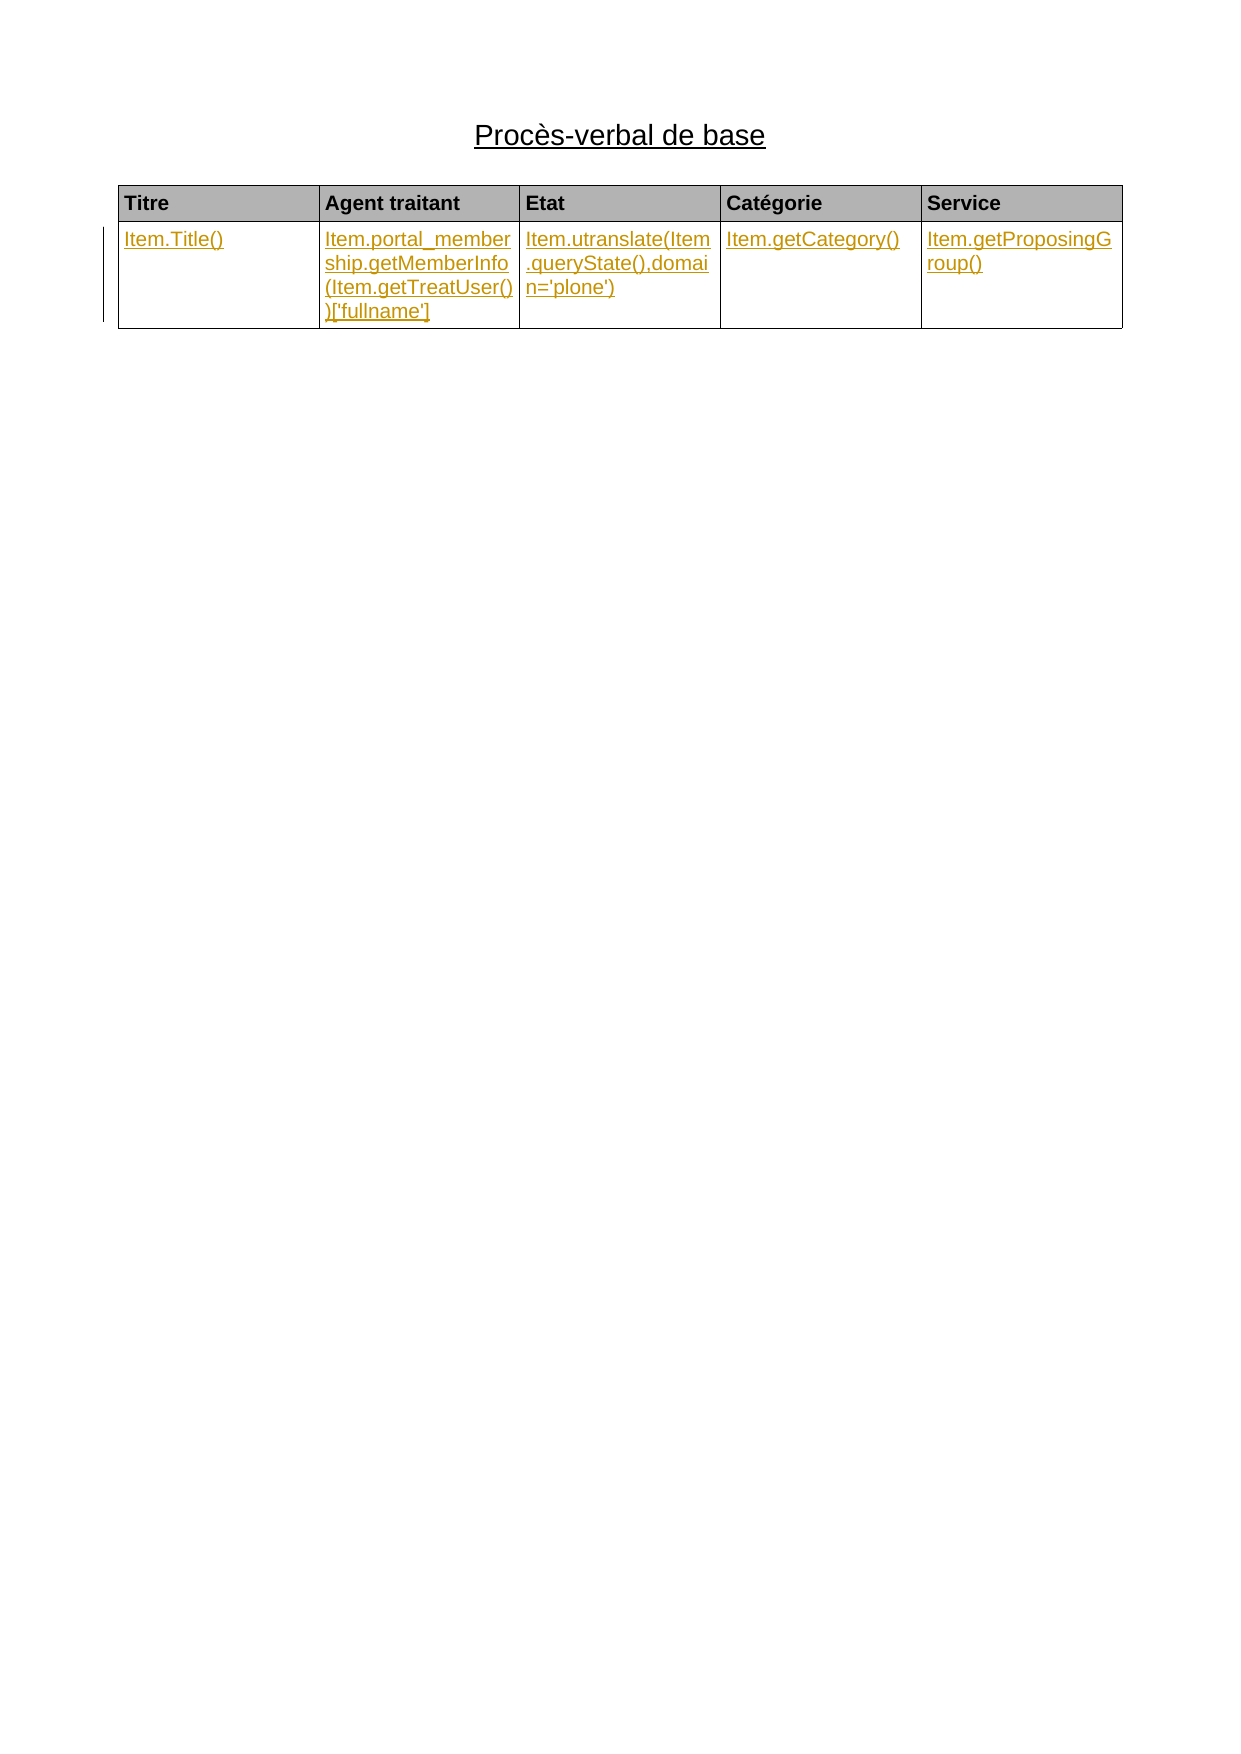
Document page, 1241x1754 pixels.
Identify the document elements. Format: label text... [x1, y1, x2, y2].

table_cell Item.Title() [119, 222, 319, 328]
table_cell Item.portal_membership.getMemberInfo(Item.getTreatUser())['fullname'] [320, 222, 519, 328]
text Procès-verbal de base [118, 118, 1122, 152]
table_cell Item.utranslate(Item.queryState(),domain='plone') [520, 222, 720, 328]
table_header Catégorie [721, 186, 921, 221]
table_header Agent traitant [320, 186, 519, 221]
table_header Etat [520, 186, 720, 221]
table_cell Item.getCategory() [721, 222, 921, 328]
table_header Service [922, 186, 1122, 221]
table_cell Item.getProposingGroup() [922, 222, 1122, 328]
table_header Titre [119, 186, 319, 221]
